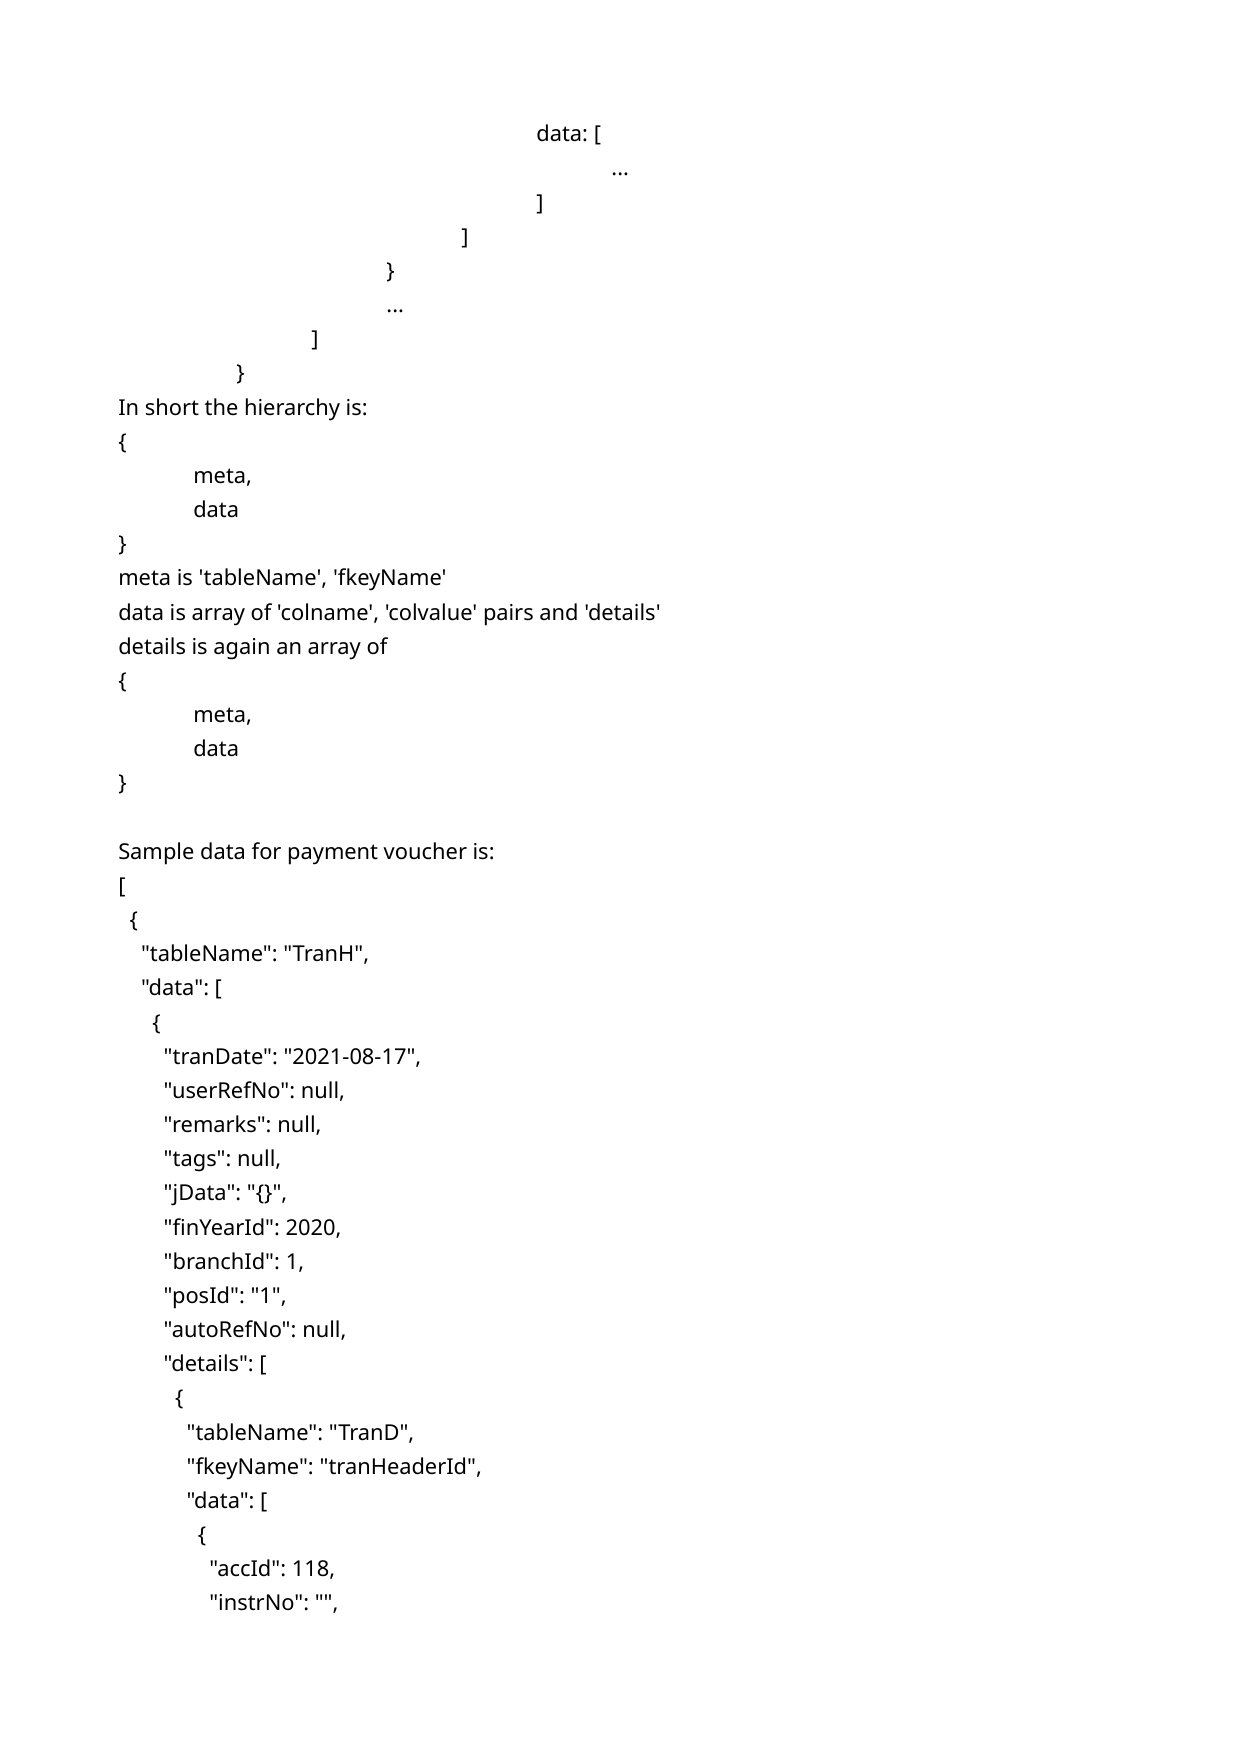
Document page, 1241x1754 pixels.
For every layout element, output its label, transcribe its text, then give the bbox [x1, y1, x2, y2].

text data: [ [236, 118, 1122, 148]
text { [118, 1382, 1122, 1412]
text meta, [118, 699, 1122, 729]
text "tags": null, [118, 1143, 1122, 1173]
text ... [236, 289, 1122, 319]
text meta, [118, 460, 1122, 489]
text "remarks": null, [118, 1109, 1122, 1139]
text "tableName": "TranH", [118, 938, 1122, 968]
text "jData": "{}", [118, 1177, 1122, 1207]
text details is again an array of [118, 631, 1122, 660]
text "data": [ [118, 972, 1122, 1002]
text { [118, 1006, 1122, 1036]
text ] [236, 186, 1122, 216]
text Sample data for payment voucher is: [118, 836, 1122, 865]
text } [236, 255, 1122, 284]
text "autoRefNo": null, [118, 1314, 1122, 1344]
text data is array of 'colname', 'colvalue' pairs and 'details' [118, 596, 1122, 626]
text "data": [ [118, 1485, 1122, 1514]
text "tranDate": "2021-08-17", [118, 1041, 1122, 1070]
text meta is 'tableName', 'fkeyName' [118, 562, 1122, 592]
text "accId": 118, [118, 1553, 1122, 1583]
text { [118, 426, 1122, 455]
text "branchId": 1, [118, 1246, 1122, 1275]
text "instrNo": "", [118, 1587, 1122, 1617]
text } [118, 767, 1122, 797]
text [ [118, 870, 1122, 899]
text { [118, 1519, 1122, 1549]
text "finYearId": 2020, [118, 1211, 1122, 1241]
text ... [236, 152, 1122, 182]
text data [118, 733, 1122, 763]
text "fkeyName": "tranHeaderId", [118, 1451, 1122, 1480]
text data [118, 494, 1122, 524]
text } [118, 528, 1122, 558]
text { [118, 904, 1122, 934]
text ] [236, 221, 1122, 250]
text "posId": "1", [118, 1280, 1122, 1309]
text "userRefNo": null, [118, 1075, 1122, 1104]
text { [118, 665, 1122, 694]
text ] [236, 323, 1122, 353]
text } [236, 357, 1122, 387]
text "details": [ [118, 1348, 1122, 1378]
text In short the hierarchy is: [118, 391, 1122, 421]
text "tableName": "TranD", [118, 1416, 1122, 1446]
